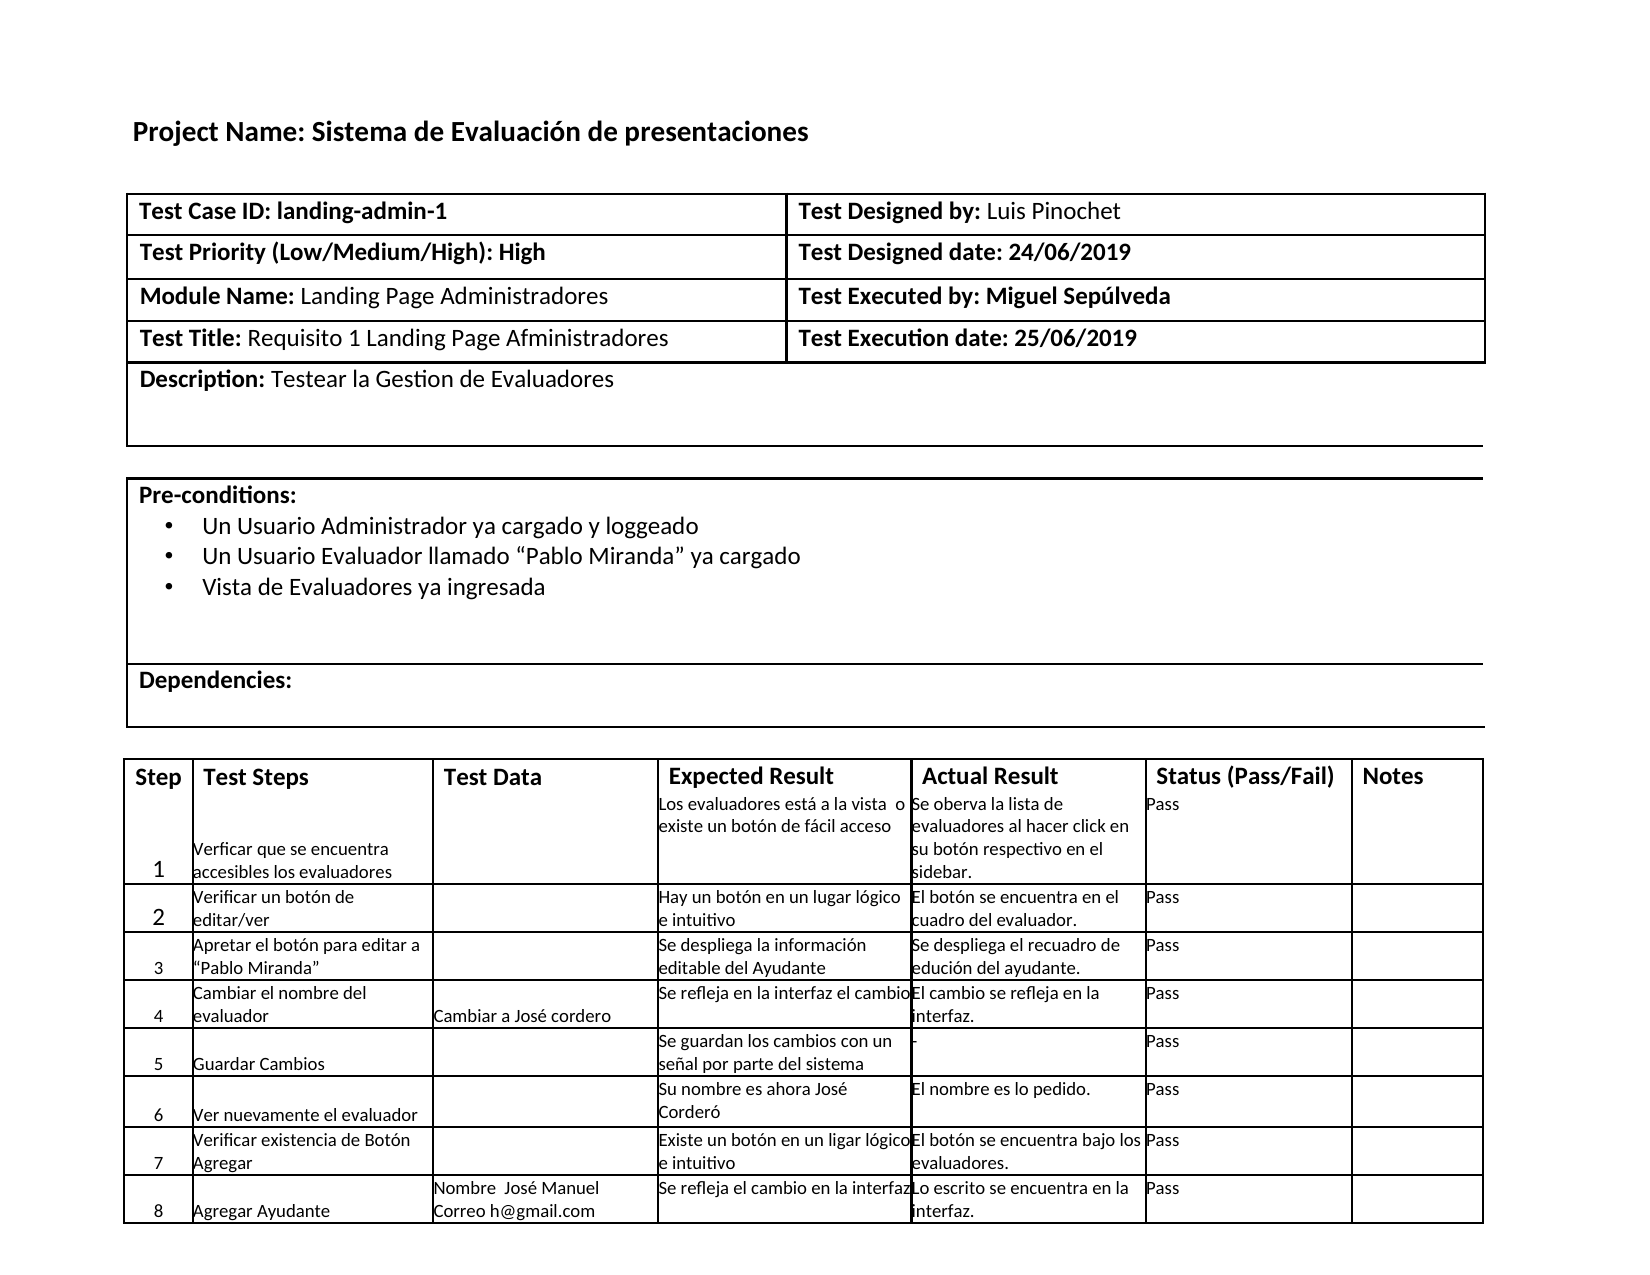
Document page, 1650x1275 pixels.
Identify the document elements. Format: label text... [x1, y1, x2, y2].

table_header Notes [1353, 760, 1482, 792]
table_cell Agregar Ayudante [194, 1176, 432, 1222]
table_cell - [913, 1029, 1145, 1075]
table_cell Cambiar el nombre del evaluador [194, 981, 432, 1027]
table_cell Pass [1147, 792, 1351, 883]
table_cell Pass [1147, 981, 1351, 1027]
table_cell Description: Testear la Gestion de Evaluadores [128, 364, 1485, 445]
table_cell Cambiar a José cordero [434, 981, 657, 1027]
table_cell Pass [1147, 1128, 1351, 1174]
table_cell Dependencies: [128, 663, 1485, 726]
table_cell [434, 1077, 657, 1126]
table_cell Se guardan los cambios con un señal por parte del sistema [659, 1029, 910, 1075]
table_cell 8 [125, 1176, 192, 1222]
table_cell El nombre es lo pedido. [913, 1077, 1145, 1126]
table_cell El botón se encuentra en el cuadro del evaluador. [913, 885, 1145, 931]
table_header Test Steps [194, 760, 432, 792]
table_cell Pass [1147, 933, 1351, 979]
table_cell [434, 933, 657, 979]
table_cell [127, 447, 786, 477]
table_cell Se refleja el cambio en la interfaz [659, 1176, 910, 1222]
table_cell Pass [1147, 1077, 1351, 1126]
table_cell [127, 149, 1485, 193]
table_header Step [125, 760, 192, 792]
table_cell [1353, 1029, 1482, 1075]
table_cell Nombre José Manuel Correo h@gmail.com [434, 1176, 657, 1222]
table_cell Guardar Cambios [194, 1029, 432, 1075]
table_cell Se oberva la lista de evaluadores al hacer click en su botón respectivo en el sidebar. [913, 792, 1145, 883]
table_cell Pass [1147, 885, 1351, 931]
table_cell 6 [125, 1077, 192, 1126]
table_cell [786, 445, 1485, 477]
table_cell Verificar un botón de editar/ver [194, 885, 432, 931]
table_cell [1353, 1128, 1482, 1174]
table_cell 2 [125, 885, 192, 931]
table_cell [1353, 1077, 1482, 1126]
table_cell Pass [1147, 1176, 1351, 1222]
table_cell [434, 1128, 657, 1174]
table_cell Test Title: Requisito 1 Landing Page Afministradores [128, 322, 785, 361]
table_cell Test Designed date: 24/06/2019 [788, 236, 1484, 278]
table_cell Pre-conditions: Un Usuario Administrador ya cargado y loggeado Un Usuario Evaluador llamado “Pablo Miranda” ya cargado Vista de Evaluadores ya ingresada [128, 478, 1485, 663]
table_cell Se refleja en la interfaz el cambio [659, 981, 910, 1027]
table_header Project Name: Sistema de Evaluación de presentaciones [127, 103, 1485, 149]
table_cell 3 [125, 933, 192, 979]
table_cell Se despliega la información editable del Ayudante [659, 933, 910, 979]
table_cell Se despliega el recuadro de edución del ayudante. [913, 933, 1145, 979]
table_header Actual Result [913, 760, 1145, 792]
table_header Status (Pass/Fail) [1147, 760, 1351, 792]
table_header Expected Result [659, 760, 910, 792]
table_cell 5 [125, 1029, 192, 1075]
table_cell El botón se encuentra bajo los evaluadores. [913, 1128, 1145, 1174]
table_cell Test Priority (Low/Medium/High): High [128, 236, 785, 278]
table_cell Lo escrito se encuentra en la interfaz. [913, 1176, 1145, 1222]
table_cell 7 [125, 1128, 192, 1174]
table_cell Verficar que se encuentra accesibles los evaluadores [194, 792, 432, 883]
table_cell [434, 792, 657, 883]
table_cell Pass [1147, 1029, 1351, 1075]
table_cell [1353, 885, 1482, 931]
table_cell Existe un botón en un ligar lógico e intuitivo [659, 1128, 910, 1174]
table_cell Los evaluadores está a la vista o existe un botón de fácil acceso [659, 792, 910, 883]
table_cell [434, 885, 657, 931]
table_cell [434, 1029, 657, 1075]
table_cell [1353, 981, 1482, 1027]
table_cell Apretar el botón para editar a “Pablo Miranda” [194, 933, 432, 979]
table_cell Module Name: Landing Page Administradores [128, 280, 785, 320]
table_cell Ver nuevamente el evaluador [194, 1077, 432, 1126]
table_cell [1353, 1176, 1482, 1222]
table_cell Su nombre es ahora José Corderó [659, 1077, 910, 1126]
table_cell 1 [125, 792, 192, 883]
table_cell Test Case ID: landing-admin-1 [128, 195, 785, 234]
table_cell [1353, 933, 1482, 979]
table_cell 4 [125, 981, 192, 1027]
table_cell [1353, 792, 1482, 883]
table_cell Hay un botón en un lugar lógico e intuitivo [659, 885, 910, 931]
table_cell El cambio se refleja en la interfaz. [913, 981, 1145, 1027]
table_cell Test Designed by: Luis Pinochet [788, 195, 1484, 234]
table_cell Verificar existencia de Botón Agregar [194, 1128, 432, 1174]
table_header Test Data [434, 760, 657, 792]
table_cell Test Execution date: 25/06/2019 [788, 322, 1484, 361]
table_cell Test Executed by: Miguel Sepúlveda [788, 280, 1484, 320]
